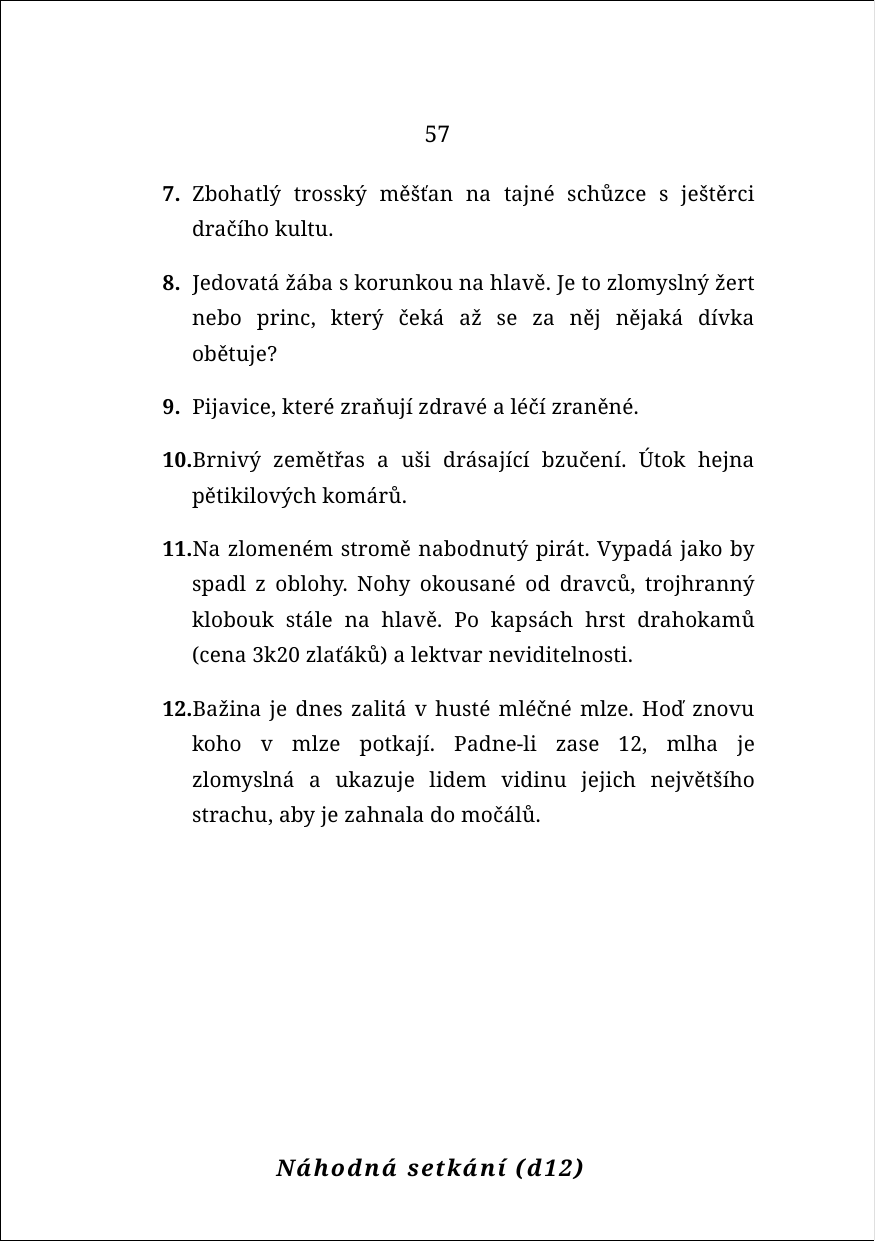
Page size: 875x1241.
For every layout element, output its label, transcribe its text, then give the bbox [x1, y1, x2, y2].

list Bažina je dnes zalitá v husté mléčné mlze. Hoď znovu koho v mlze potkají. Padne-li zase 12, mlha je zlomyslná a ukazuje lidem vidinu jejich největšího strachu, aby je zahnala do močálů. [162, 694, 756, 829]
list Jedovatá žába s korunkou na hlavě. Je to zlomyslný žert nebo princ, který čeká až se za něj nějaká dívka obětuje? [162, 268, 756, 367]
list Zbohatlý trosský měšťan na tajné schůzce s ještěrci dračího kultu. [162, 179, 756, 243]
list Pijavice, které zraňují zdravé a léčí zraněné. [162, 392, 756, 420]
list Brnivý zemětřas a uši drásající bzučení. Útok hejna pětikilových komárů. [162, 445, 756, 509]
list Na zlomeném stromě nabodnutý pirát. Vypadá jako by spadl z oblohy. Nohy okousané od dravců, trojhranný klobouk stále na hlavě. Po kapsách hrst drahokamů (cena 3k20 zlaťáků) a lektvar neviditelnosti. [162, 534, 756, 669]
